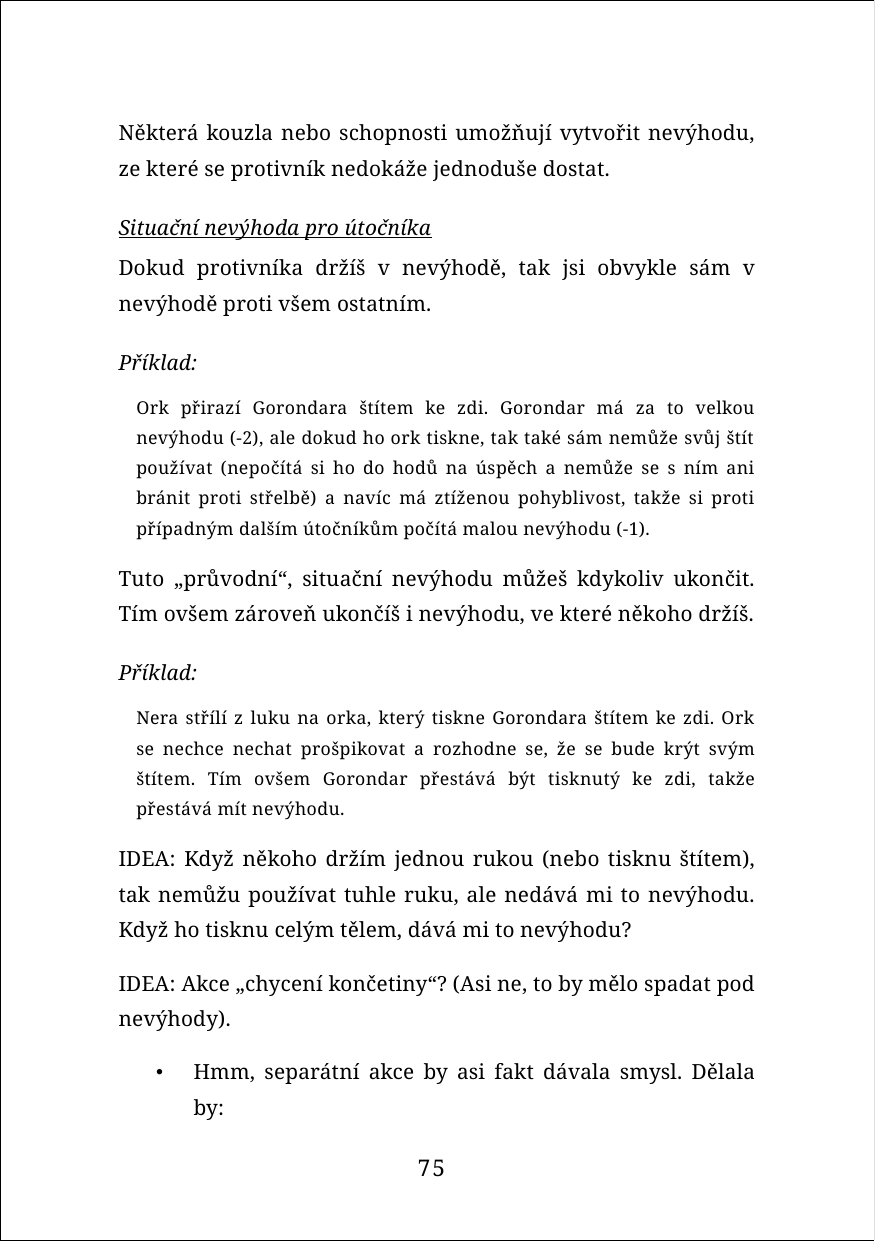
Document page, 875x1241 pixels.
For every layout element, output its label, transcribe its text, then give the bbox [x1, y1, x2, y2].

text Tuto „průvodní“, situační nevýhodu můžeš kdykoliv ukončit. Tím ovšem zároveň ukončíš i nevýhodu, ve které někoho držíš. [118, 564, 756, 628]
text Ork přirazí Gorondara štítem ke zdi. Gorondar má za to velkou nevýhodu (-2), ale dokud ho ork tiskne, tak také sám nemůže svůj štít používat (nepočítá si ho do hodů na úspěch a nemůže se s ním ani bránit proti střelbě) a navíc má ztíženou pohyblivost, takže si proti případným dalším útočníkům počítá malou nevýhodu (-1). [136, 395, 756, 540]
text IDEA: Akce „chycení končetiny“? (Asi ne, to by mělo spadat pod nevýhody). [118, 969, 756, 1033]
text Některá kouzla nebo schopnosti umožňují vytvořit nevýhodu, ze které se protivník nedokáže jednoduše dostat. [118, 118, 756, 182]
list Hmm, separátní akce by asi fakt dávala smysl. Dělala by: [156, 1057, 756, 1121]
text Nera střílí z luku na orka, který tiskne Gorondara štítem ke zdi. Ork se nechce nechat prošpikovat a rozhodne se, že se bude krýt svým štítem. Tím ovšem Gorondar přestává být tisknutý ke zdi, takže přestává mít nevýhodu. [136, 706, 756, 821]
text Příklad: [118, 348, 756, 376]
text Dokud protivníka držíš v nevýhodě, tak jsi obvykle sám v nevýhodě proti všem ostatním. [118, 253, 756, 317]
text IDEA: Když někoho držím jednou rukou (nebo tisknu štítem), tak nemůžu používat tuhle ruku, ale nedává mi to nevýhodu. Když ho tisknu celým tělem, dává mi to nevýhodu? [118, 844, 756, 944]
text Příklad: [118, 658, 756, 687]
subtitle Situační nevýhoda pro útočníka [118, 213, 756, 241]
